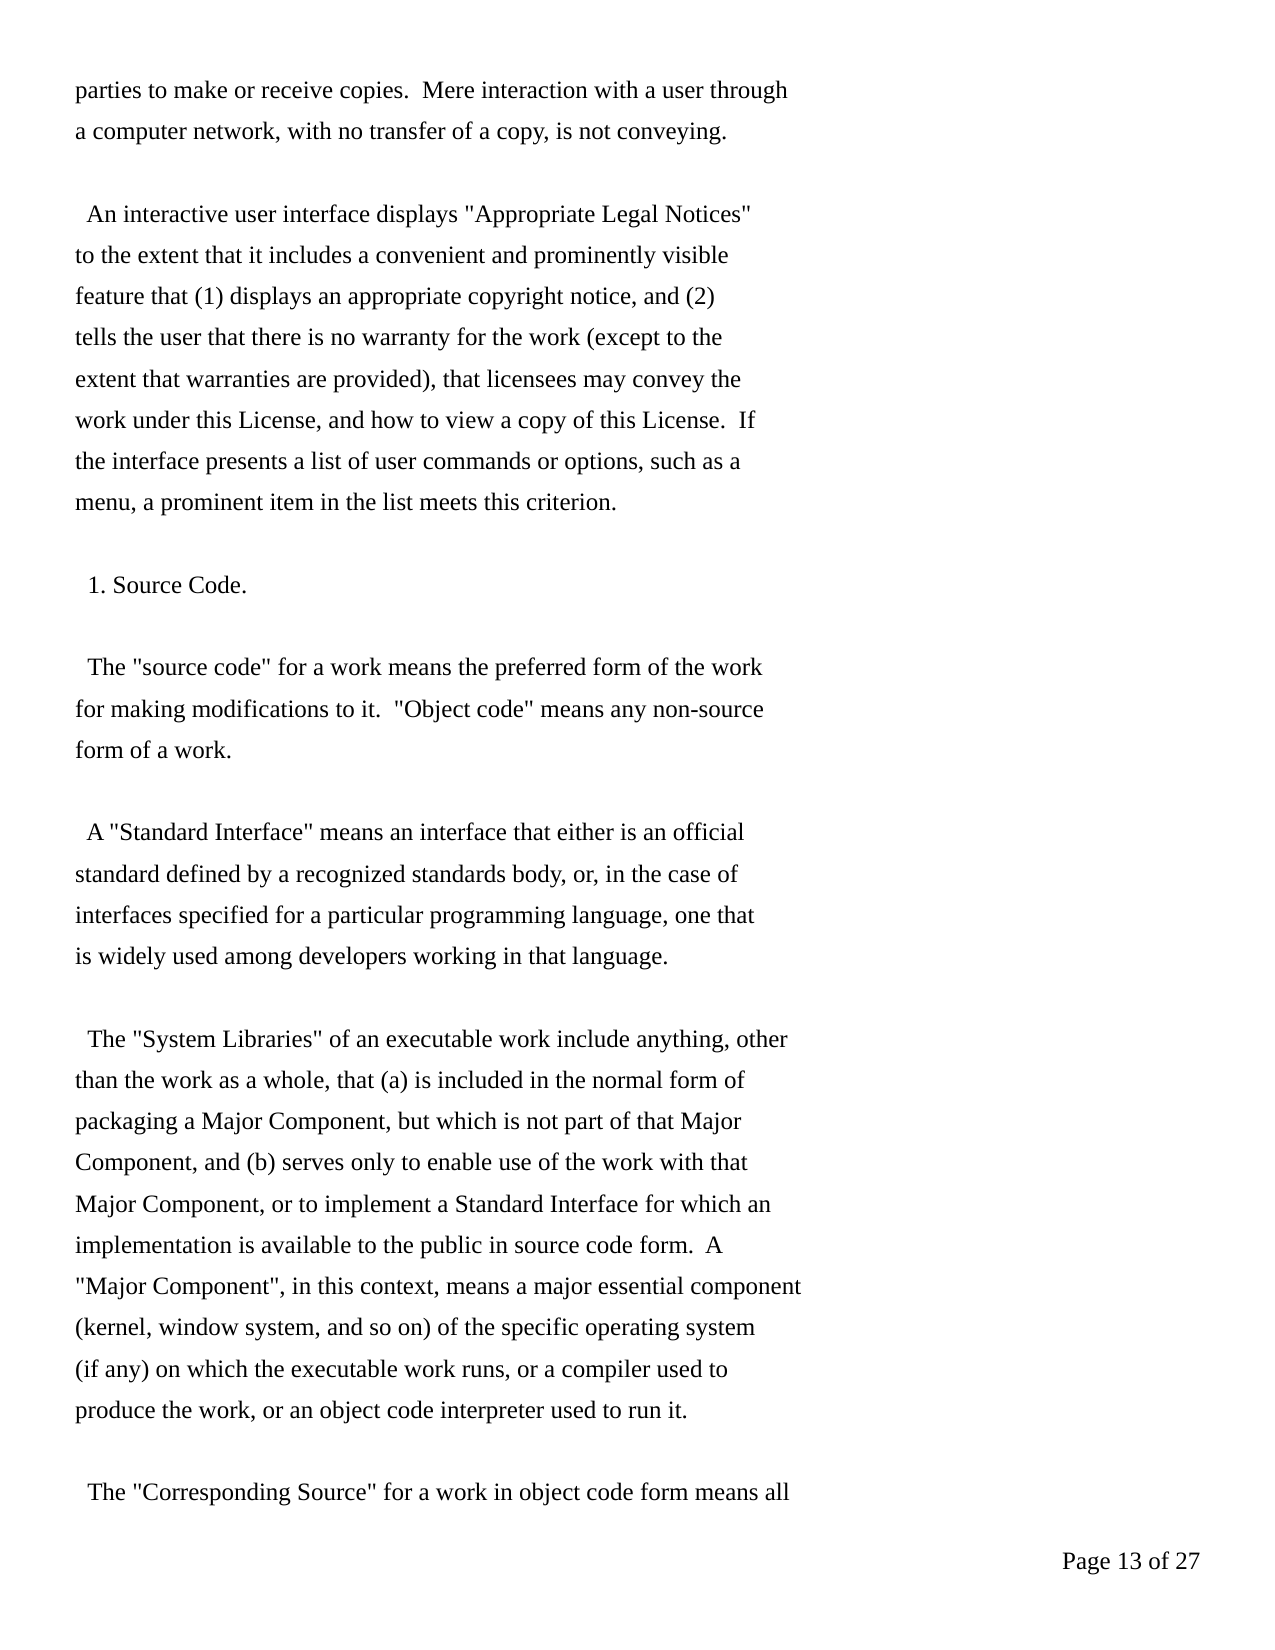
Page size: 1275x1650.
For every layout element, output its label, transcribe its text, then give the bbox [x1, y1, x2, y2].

text An interactive user interface displays "Appropriate Legal Notices" [75, 199, 1200, 227]
text tells the user that there is no warranty for the work (except to the [75, 322, 1200, 351]
text a computer network, with no transfer of a copy, is not conveying. [75, 116, 1200, 145]
text (kernel, window system, and so on) of the specific operating system [75, 1312, 1200, 1341]
text Major Component, or to implement a Standard Interface for which an [75, 1189, 1200, 1217]
text to the extent that it includes a convenient and prominently visible [75, 240, 1200, 269]
text produce the work, or an object code interpreter used to run it. [75, 1395, 1200, 1424]
text The "source code" for a work means the preferred form of the work [75, 652, 1200, 681]
text interfaces specified for a particular programming language, one that [75, 900, 1200, 929]
text work under this License, and how to view a copy of this License. If [75, 405, 1200, 434]
text The "Corresponding Source" for a work in object code form means all [75, 1477, 1200, 1506]
text than the work as a whole, that (a) is included in the normal form of [75, 1065, 1200, 1094]
text parties to make or receive copies. Mere interaction with a user through [75, 75, 1200, 104]
text is widely used among developers working in that language. [75, 941, 1200, 970]
text (if any) on which the executable work runs, or a compiler used to [75, 1354, 1200, 1382]
text feature that (1) displays an appropriate copyright notice, and (2) [75, 281, 1200, 310]
text menu, a prominent item in the list meets this criterion. [75, 487, 1200, 516]
text form of a work. [75, 735, 1200, 764]
text standard defined by a recognized standards body, or, in the case of [75, 859, 1200, 887]
text "Major Component", in this context, means a major essential component [75, 1271, 1200, 1300]
text The "System Libraries" of an executable work include anything, other [75, 1024, 1200, 1052]
text A "Standard Interface" means an interface that either is an official [75, 817, 1200, 846]
text extent that warranties are provided), that licensees may convey the [75, 364, 1200, 392]
text 1. Source Code. [75, 570, 1200, 599]
text implementation is available to the public in source code form. A [75, 1230, 1200, 1259]
text Component, and (b) serves only to enable use of the work with that [75, 1147, 1200, 1176]
text the interface presents a list of user commands or options, such as a [75, 446, 1200, 475]
text for making modifications to it. "Object code" means any non-source [75, 694, 1200, 722]
text packaging a Major Component, but which is not part of that Major [75, 1106, 1200, 1135]
